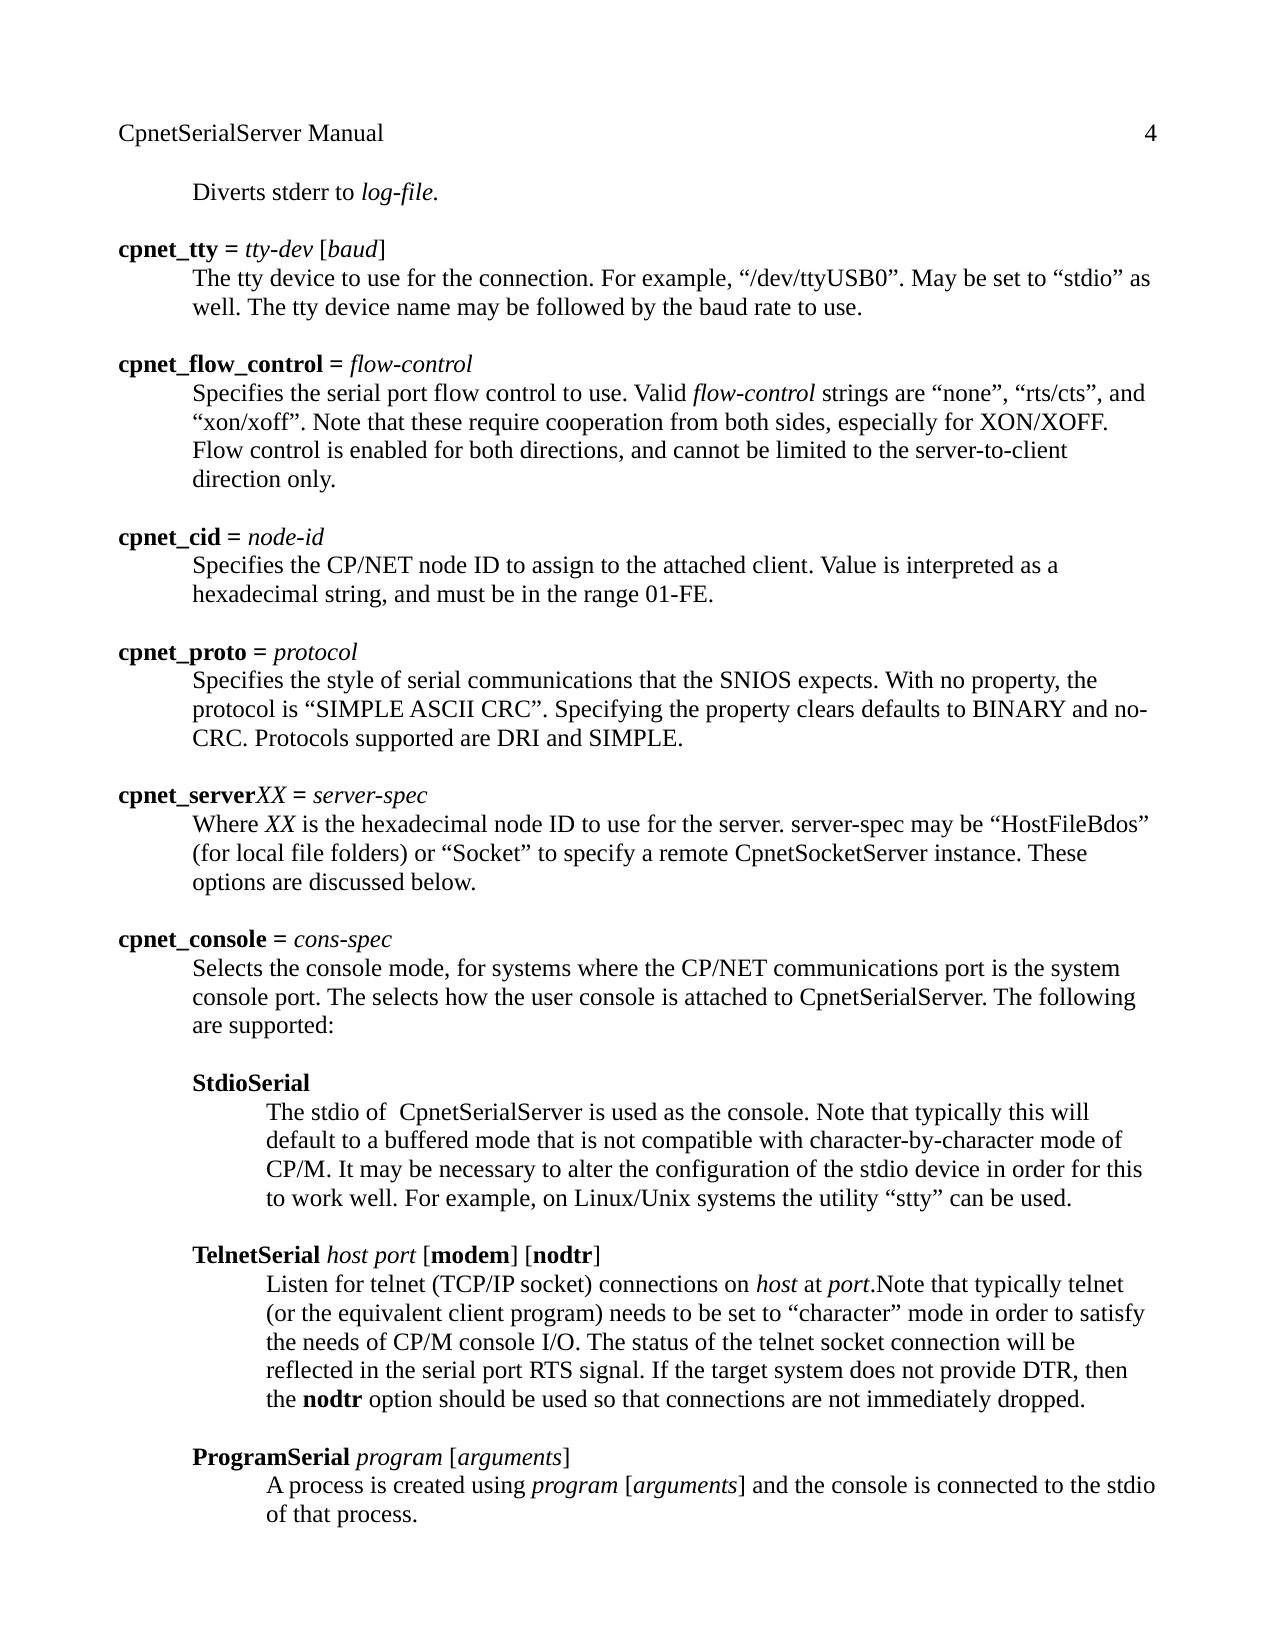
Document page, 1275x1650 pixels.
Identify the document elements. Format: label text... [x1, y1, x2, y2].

text cpnet_flow_control = flow-control [118, 349, 1157, 378]
text The stdio of CpnetSerialServer is used as the console. Note that typically this will default to a buffered mode that is not compatible with character-by-character mode of CP/M. It may be necessary to alter the configuration of the stdio device in order for this to work well. For example, on Linux/Unix systems the utility “stty” can be used. [266, 1097, 1157, 1212]
text cpnet_console = cons-spec [118, 924, 1157, 953]
text Specifies the serial port flow control to use. Valid flow-control strings are “none”, “rts/cts”, and “xon/xoff”. Note that these require cooperation from both sides, especially for XON/XOFF. Flow control is enabled for both directions, and cannot be limited to the server-to-client direction only. [192, 378, 1157, 493]
text Listen for telnet (TCP/IP socket) connections on host at port.Note that typically telnet (or the equivalent client program) needs to be set to “character” mode in order to satisfy the needs of CP/M console I/O. The status of the telnet socket connection will be reflected in the serial port RTS signal. If the target system does not provide DTR, then the nodtr option should be used so that connections are not immediately dropped. [266, 1269, 1157, 1413]
text Where XX is the hexadecimal node ID to use for the server. server-spec may be “HostFileBdos” (for local file folders) or “Socket” to specify a remote CpnetSocketServer instance. These options are discussed below. [192, 809, 1157, 896]
text ProgramSerial program [arguments] [192, 1442, 1157, 1471]
text cpnet_serverXX = server-spec [118, 781, 1157, 809]
text cpnet_cid = node-id [118, 522, 1157, 551]
text Specifies the CP/NET node ID to assign to the attached client. Value is interpreted as a hexadecimal string, and must be in the range 01-FE. [192, 551, 1157, 608]
text TelnetSerial host port [modem] [nodtr] [192, 1241, 1157, 1269]
text A process is created using program [arguments] and the console is connected to the stdio of that process. [266, 1471, 1157, 1528]
text StdioSerial [192, 1068, 1157, 1097]
text Specifies the style of serial communications that the SNIOS expects. With no property, the protocol is “SIMPLE ASCII CRC”. Specifying the property clears defaults to BINARY and no-CRC. Protocols supported are DRI and SIMPLE. [192, 666, 1157, 752]
text Selects the console mode, for systems where the CP/NET communications port is the system console port. The selects how the user console is attached to CpnetSerialServer. The following are supported: [192, 953, 1157, 1039]
text Diverts stderr to log-file. [192, 177, 1157, 206]
text The tty device to use for the connection. For example, “/dev/ttyUSB0”. May be set to “stdio” as well. The tty device name may be followed by the baud rate to use. [192, 263, 1157, 321]
text cpnet_proto = protocol [118, 637, 1157, 666]
text cpnet_tty = tty-dev [baud] [118, 234, 1157, 263]
